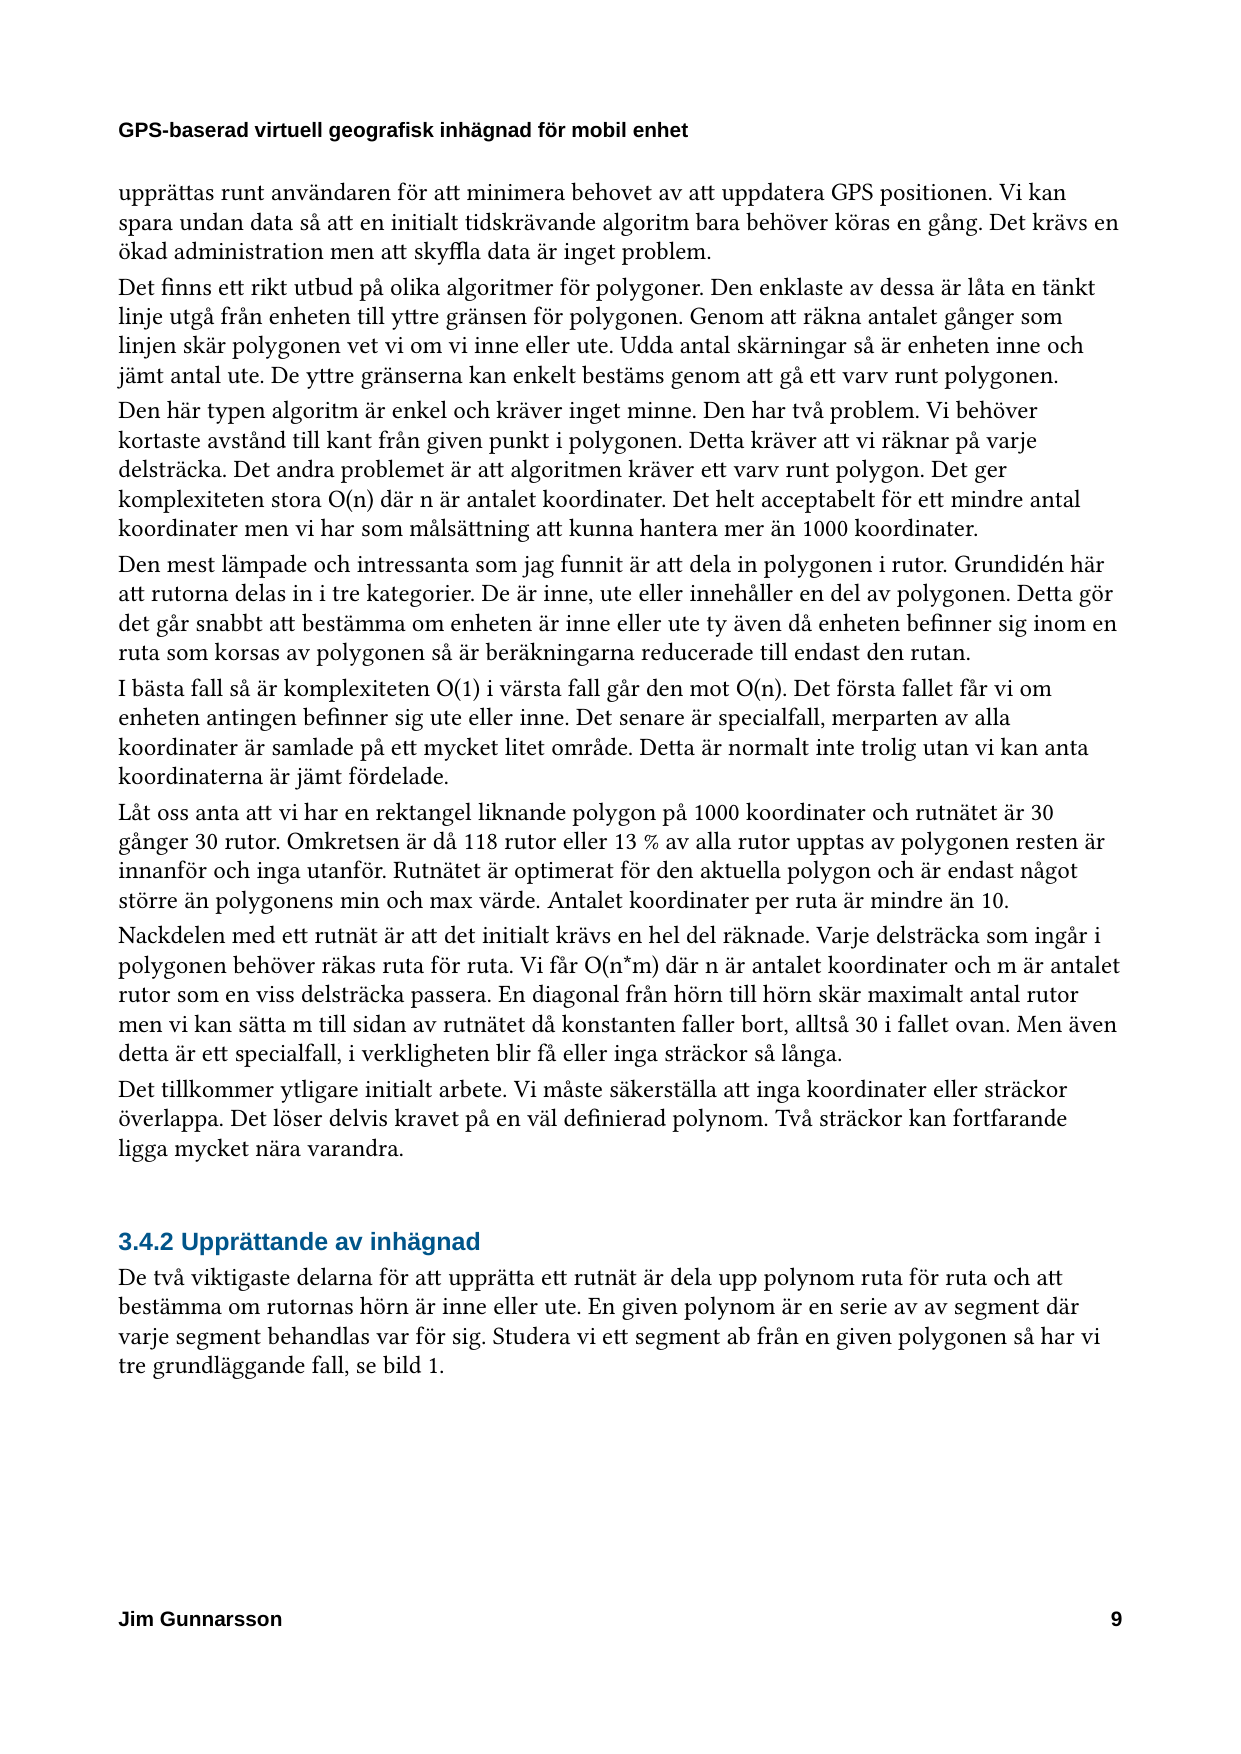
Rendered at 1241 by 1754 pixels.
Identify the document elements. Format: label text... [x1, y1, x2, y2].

text I bästa fall så är komplexiteten O(1) i värsta fall går den mot O(n). Det första fallet får vi om enheten antingen befinner sig ute eller inne. Det senare är specialfall, merparten av alla koordinater är samlade på ett mycket litet område. Detta är normalt inte trolig utan vi kan anta koordinaterna är jämt fördelade. [118, 672, 1122, 790]
text Nackdelen med ett rutnät är att det initialt krävs en hel del räknade. Varje delsträcka som ingår i polygonen behöver räkas ruta för ruta. Vi får O(n*m) där n är antalet koordinater och m är antalet rutor som en viss delsträcka passera. En diagonal från hörn till hörn skär maximalt antal rutor men vi kan sätta m till sidan av rutnätet då konstanten faller bort, alltså 30 i fallet ovan. Men även detta är ett specialfall, i verkligheten blir få eller inga sträckor så långa. [118, 920, 1122, 1068]
text De två viktigaste delarna för att upprätta ett rutnät är dela upp polynom ruta för ruta och att bestämma om rutornas hörn är inne eller ute. En given polynom är en serie av av segment där varje segment behandlas var för sig. Studera vi ett segment ab från en given polygonen så har vi tre grundläggande fall, se bild 1. [118, 1262, 1122, 1379]
text Det tillkommer ytligare initialt arbete. Vi måste säkerställa att inga koordinater eller sträckor överlappa. Det löser delvis kravet på en väl definierad polynom. Två sträckor kan fortfarande ligga mycket nära varandra. [118, 1073, 1122, 1162]
subtitle Upprättande av inhägnad [118, 1227, 1122, 1256]
text Den mest lämpade och intressanta som jag funnit är att dela in polygonen i rutor. Grundidén här att rutorna delas in i tre kategorier. De är inne, ute eller innehåller en del av polygonen. Detta gör det går snabbt att bestämma om enheten är inne eller ute ty även då enheten befinner sig inom en ruta som korsas av polygonen så är beräkningarna reducerade till endast den rutan. [118, 549, 1122, 667]
text upprättas runt användaren för att minimera behovet av att uppdatera GPS positionen. Vi kan spara undan data så att en initialt tidskrävande algoritm bara behöver köras en gång. Det krävs en ökad administration men att skyffla data är inget problem. [118, 177, 1122, 266]
text Det finns ett rikt utbud på olika algoritmer för polygoner. Den enklaste av dessa är låta en tänkt linje utgå från enheten till yttre gränsen för polygonen. Genom att räkna antalet gånger som linjen skär polygonen vet vi om vi inne eller ute. Udda antal skärningar så är enheten inne och jämt antal ute. De yttre gränserna kan enkelt bestäms genom att gå ett varv runt polygonen. [118, 271, 1122, 389]
text Den här typen algoritm är enkel och kräver inget minne. Den har två problem. Vi behöver kortaste avstånd till kant från given punkt i polygonen. Detta kräver att vi räknar på varje delsträcka. Det andra problemet är att algoritmen kräver ett varv runt polygon. Det ger komplexiteten stora O(n) där n är antalet koordinater. Det helt acceptabelt för ett mindre antal koordinater men vi har som målsättning att kunna hantera mer än 1000 koordinater. [118, 395, 1122, 543]
text Låt oss anta att vi har en rektangel liknande polygon på 1000 koordinater och rutnätet är 30 gånger 30 rutor. Omkretsen är då 118 rutor eller 13 % av alla rutor upptas av polygonen resten är innanför och inga utanför. Rutnätet är optimerat för den aktuella polygon och är endast något större än polygonens min och max värde. Antalet koordinater per ruta är mindre än 10. [118, 796, 1122, 914]
